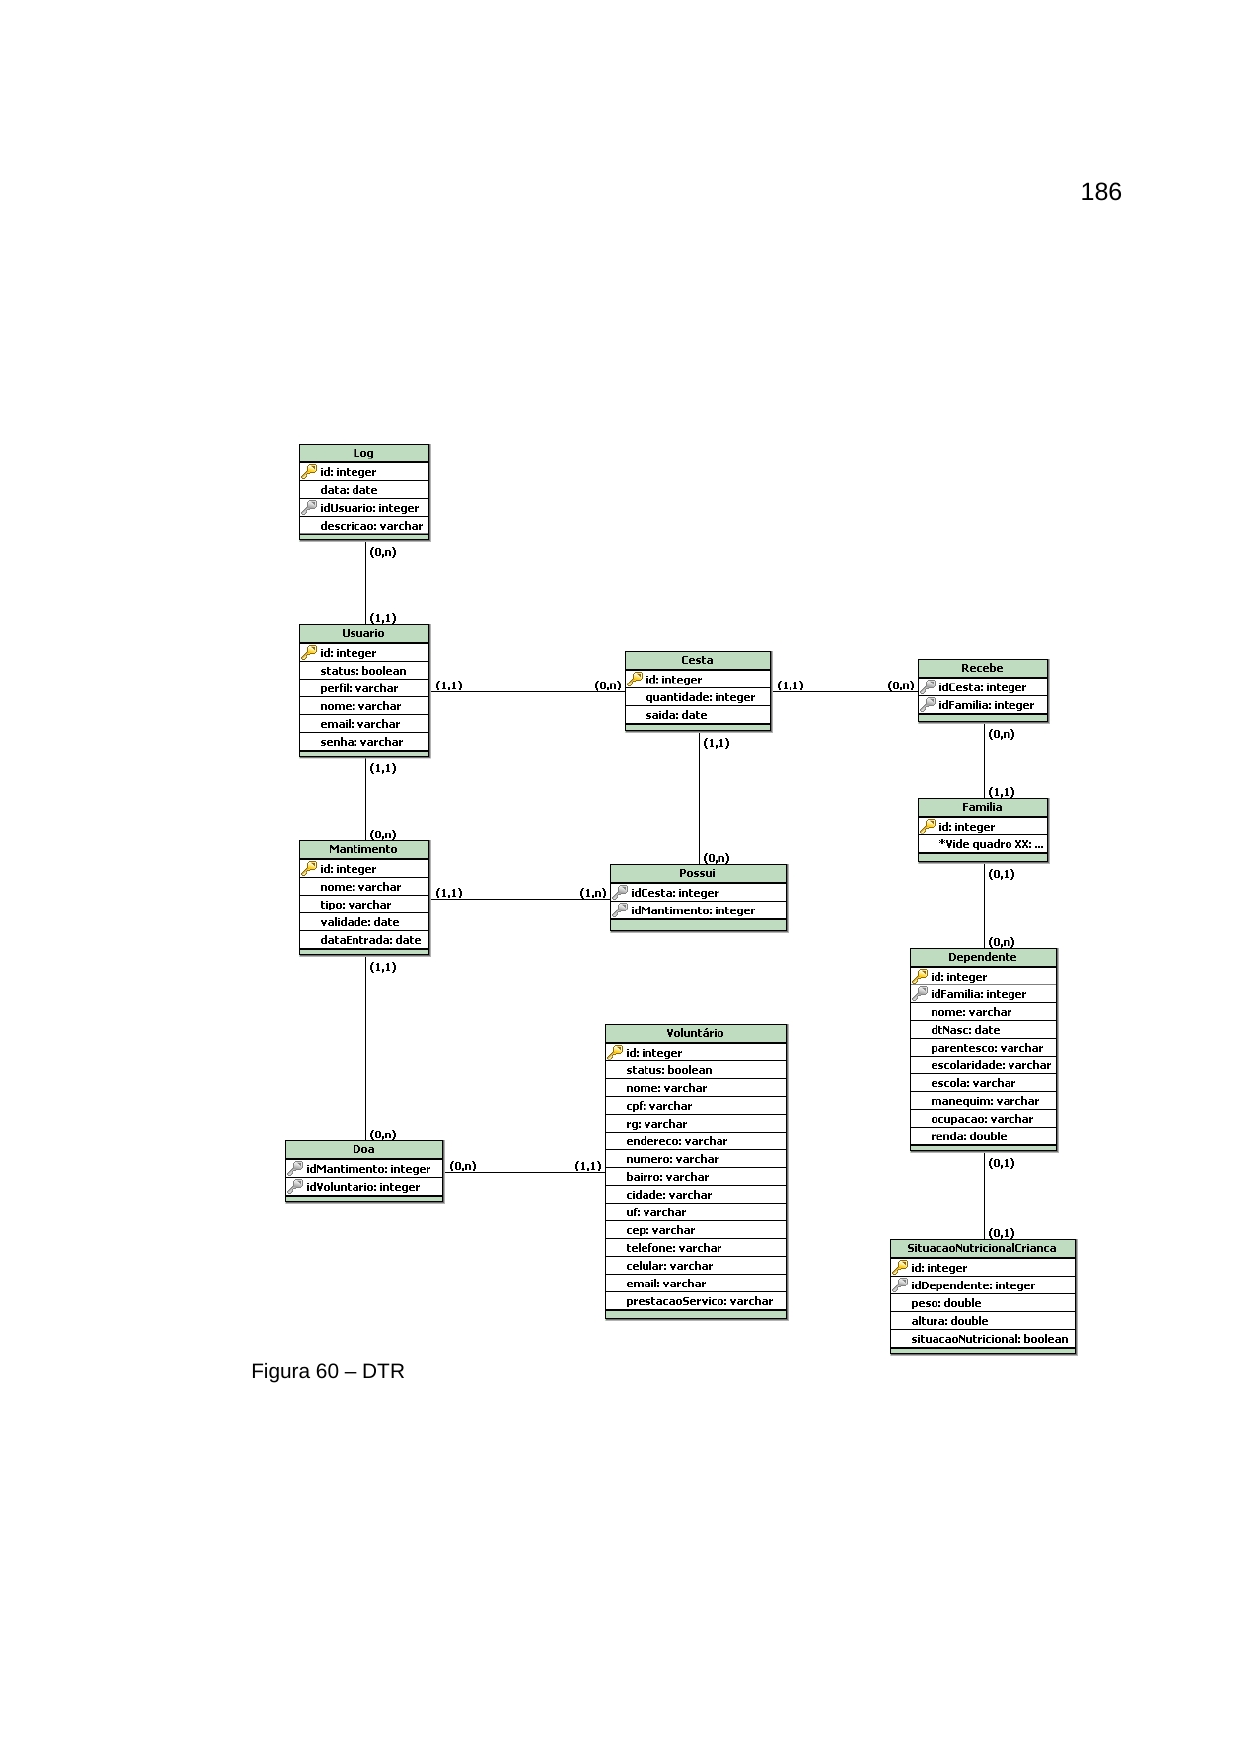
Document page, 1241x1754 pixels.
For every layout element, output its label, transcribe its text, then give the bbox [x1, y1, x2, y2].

text Figura 60 – DTR [177, 1360, 1122, 1383]
picture [136, 308, 1082, 1360]
